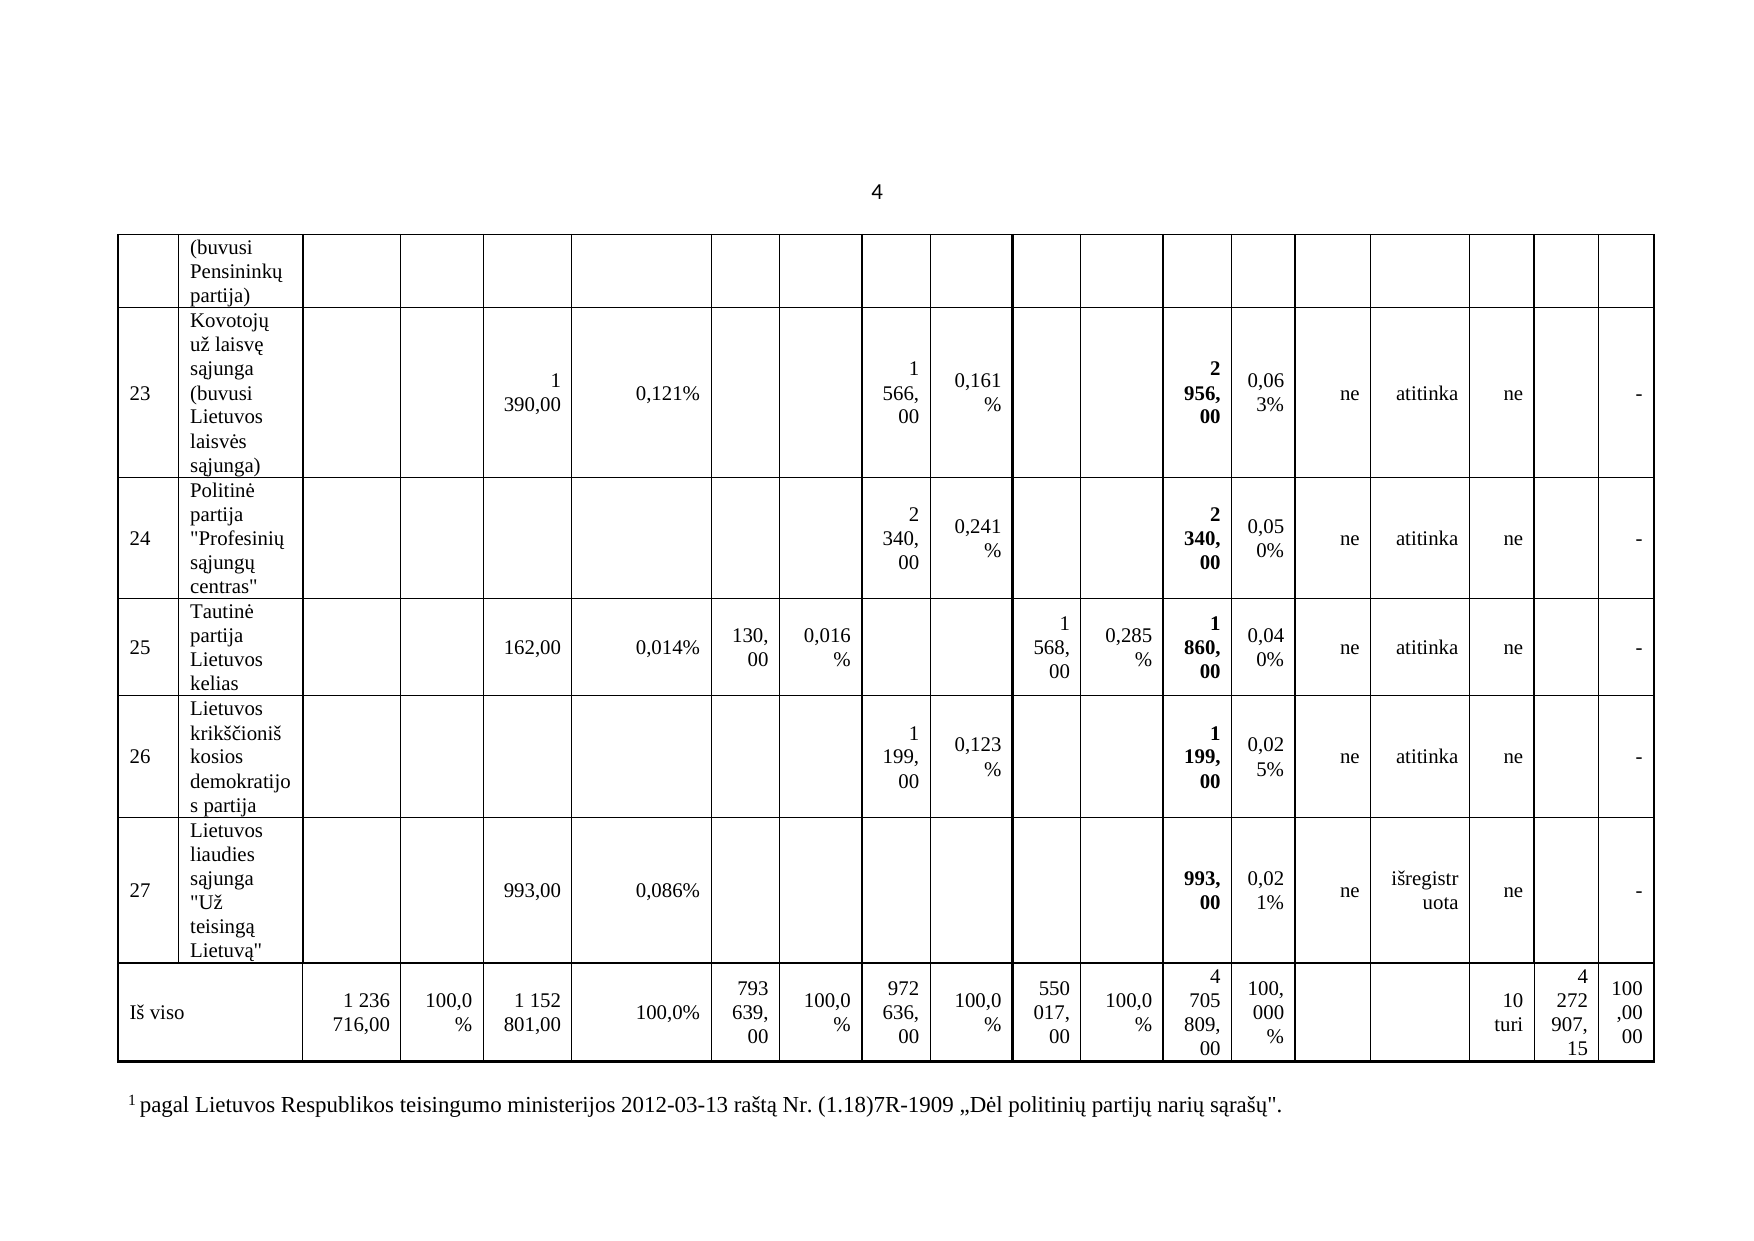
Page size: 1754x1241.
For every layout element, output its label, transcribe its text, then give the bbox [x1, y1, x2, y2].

table_cell [484, 478, 571, 598]
table_cell ne [1296, 696, 1370, 817]
table_cell [1014, 235, 1080, 307]
table_cell [304, 478, 400, 598]
table_cell [931, 599, 1011, 695]
table_cell Tautinė partija Lietuvos kelias [179, 599, 302, 695]
table_cell [304, 235, 400, 307]
table_cell [712, 308, 779, 477]
table_cell 4 705 809,00 [1164, 964, 1231, 1060]
table_cell Politinė partija "Profesinių sąjungų centras" [179, 478, 302, 598]
table_cell ne [1470, 818, 1533, 962]
table_cell [1232, 235, 1294, 307]
table_cell 2 340,00 [863, 478, 930, 598]
table_cell 0,040% [1232, 599, 1294, 695]
table_cell 1 860,00 [1164, 599, 1231, 695]
table_cell 130,00 [712, 599, 779, 695]
table_cell 1 199,00 [1164, 696, 1231, 817]
table_cell 100,0% [780, 964, 861, 1060]
table_cell [1081, 696, 1162, 817]
table_cell [931, 818, 1011, 962]
table_cell [1470, 235, 1533, 307]
table_cell [484, 235, 571, 307]
table_cell - [1599, 235, 1653, 307]
table_cell ne [1470, 308, 1533, 477]
table_cell [1371, 964, 1469, 1060]
table_cell [1164, 235, 1231, 307]
table_cell [780, 818, 861, 962]
table_cell [1014, 818, 1080, 962]
table_cell 4 272 907,15 [1535, 964, 1598, 1060]
table_cell [304, 696, 400, 817]
table_cell 0,016% [780, 599, 861, 695]
table_cell (buvusi Pensininkų partija) [179, 235, 302, 307]
table_cell Lietuvos liaudies sąjunga "Už teisingą Lietuvą" [179, 818, 302, 962]
table_cell [572, 235, 711, 307]
table_cell 0,241% [931, 478, 1011, 598]
table_cell - [1599, 696, 1653, 817]
table_cell 2 340,00 [1164, 478, 1231, 598]
table_cell 100,0000 [1599, 964, 1653, 1060]
table_cell ne [1470, 599, 1533, 695]
table_cell [712, 696, 779, 817]
table_cell 27 [119, 818, 178, 962]
table_cell ne [1470, 478, 1533, 598]
table_cell [401, 235, 483, 307]
table_cell 25 [119, 599, 178, 695]
table_cell 993,00 [484, 818, 571, 962]
text 1 pagal Lietuvos Respublikos teisingumo ministerijos 2012-03-13 raštą Nr. (1.18)7R-1909 „Dėl politinių partijų narių sąrašų". [128, 1091, 1636, 1118]
table_cell [780, 696, 861, 817]
table_cell [863, 818, 930, 962]
table_cell [780, 308, 861, 477]
table_cell - [1599, 478, 1653, 598]
table_cell [1014, 308, 1080, 477]
table_cell [401, 478, 483, 598]
table_cell 0,086% [572, 818, 711, 962]
table_cell [1081, 478, 1162, 598]
table_cell - [1599, 818, 1653, 962]
table_cell 793 639,00 [712, 964, 779, 1060]
table_cell [1535, 478, 1598, 598]
table_cell [572, 478, 711, 598]
table_cell [401, 308, 483, 477]
table_cell [1535, 696, 1598, 817]
table_cell [780, 478, 861, 598]
table_cell 2 956,00 [1164, 308, 1231, 477]
table_cell atitinka [1371, 696, 1469, 817]
table_cell [712, 478, 779, 598]
table_cell [401, 599, 483, 695]
table_cell 0,123% [931, 696, 1011, 817]
table_cell [931, 235, 1011, 307]
table_cell 100,0% [401, 964, 483, 1060]
table_cell - [1599, 308, 1653, 477]
table_cell [780, 235, 861, 307]
table_cell [1535, 235, 1598, 307]
table_cell 100,0% [931, 964, 1011, 1060]
table_cell ne [1470, 696, 1533, 817]
table_cell ne [1296, 308, 1370, 477]
table_cell Kovotojų už laisvę sąjunga (buvusi Lietuvos laisvės sąjunga) [179, 308, 302, 477]
table_cell 100,000% [1232, 964, 1294, 1060]
table_cell [304, 308, 400, 477]
table_cell - [1599, 599, 1653, 695]
table_cell [712, 235, 779, 307]
table_cell ne [1296, 818, 1370, 962]
table_cell [1535, 599, 1598, 695]
table_cell [119, 235, 178, 307]
table_cell 24 [119, 478, 178, 598]
table_cell 23 [119, 308, 178, 477]
table_cell [1296, 235, 1370, 307]
table_cell [304, 818, 400, 962]
table_cell 0,121% [572, 308, 711, 477]
table_cell [572, 696, 711, 817]
table_cell [401, 818, 483, 962]
table_cell [1014, 478, 1080, 598]
table_cell 162,00 [484, 599, 571, 695]
table_cell 1 566,00 [863, 308, 930, 477]
table_cell [1081, 308, 1162, 477]
table_cell 0,285% [1081, 599, 1162, 695]
table_cell 972 636,00 [863, 964, 930, 1060]
table_cell 26 [119, 696, 178, 817]
table_cell ne [1296, 478, 1370, 598]
table_cell 1 390,00 [484, 308, 571, 477]
table_cell [1371, 235, 1469, 307]
table_cell atitinka [1371, 478, 1469, 598]
table_cell [1014, 696, 1080, 817]
table_cell [1535, 818, 1598, 962]
table_cell [863, 235, 930, 307]
table_cell [1296, 964, 1370, 1060]
table_cell 0,025% [1232, 696, 1294, 817]
table_cell 1 199,00 [863, 696, 930, 817]
table_cell 1 236 716,00 [303, 964, 400, 1060]
table_cell [1081, 818, 1162, 962]
table_cell [267, 964, 302, 1060]
table_cell 1 152 801,00 [484, 964, 571, 1060]
table_cell 0,063% [1232, 308, 1294, 477]
table_cell 100,0% [1081, 964, 1162, 1060]
table_cell 0,050% [1232, 478, 1294, 598]
table_cell išregistruota [1371, 818, 1469, 962]
table_cell atitinka [1371, 308, 1469, 477]
table_cell [484, 696, 571, 817]
table_cell 993,00 [1164, 818, 1231, 962]
table_cell 0,014% [572, 599, 711, 695]
table_cell Iš viso [119, 964, 267, 1060]
table_cell [304, 599, 400, 695]
table_cell atitinka [1371, 599, 1469, 695]
table_cell 0,161% [931, 308, 1011, 477]
table_cell [712, 818, 779, 962]
table_cell [863, 599, 930, 695]
table_cell [1081, 235, 1162, 307]
table_cell [1535, 308, 1598, 477]
table_cell ne [1296, 599, 1370, 695]
table_cell [401, 696, 483, 817]
table_cell 0,021% [1232, 818, 1294, 962]
table_cell 100,0% [572, 964, 711, 1060]
table_cell Lietuvos krikščioniškosios demokratijos partija [179, 696, 302, 817]
table_cell 550 017,00 [1014, 964, 1080, 1060]
table_cell 1 568,00 [1014, 599, 1080, 695]
table_cell 10 turi [1470, 964, 1534, 1060]
